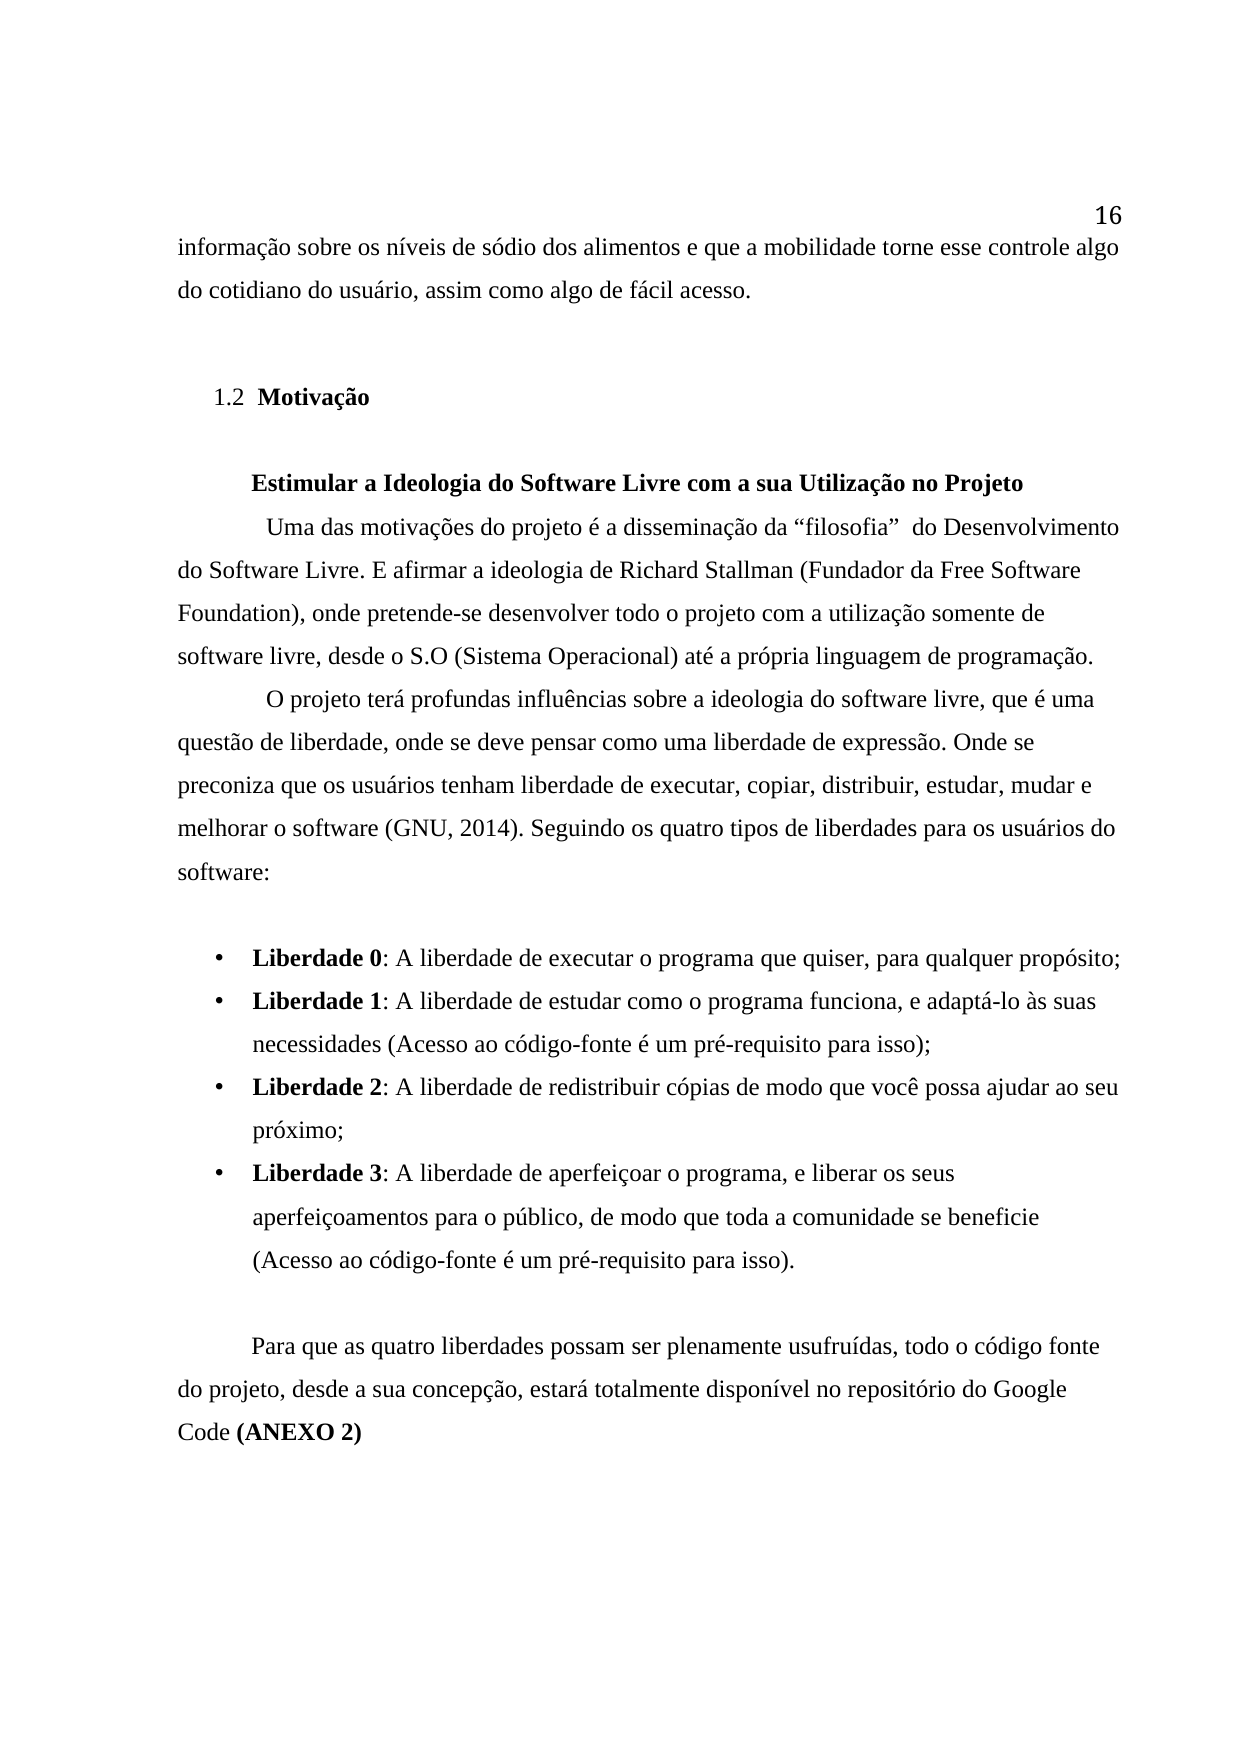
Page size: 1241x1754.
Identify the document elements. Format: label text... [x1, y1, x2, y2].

text Uma das motivações do projeto é a disseminação da “filosofia” do Desenvolvimento do Software Livre. E afirmar a ideologia de Richard Stallman (Fundador da Free Software Foundation), onde pretende-se desenvolver todo o projeto com a utilização somente de software livre, desde o S.O (Sistema Operacional) até a própria linguagem de programação. [177, 512, 1122, 670]
text informação sobre os níveis de sódio dos alimentos e que a mobilidade torne esse controle algo do cotidiano do usuário, assim como algo de fácil acesso. [177, 232, 1122, 304]
subtitle Motivação [207, 382, 1122, 411]
list Liberdade 3: A liberdade de aperfeiçoar o programa, e liberar os seus aperfeiçoamentos para o público, de modo que toda a comunidade se beneficie (Acesso ao código-fonte é um pré-requisito para isso). [215, 1158, 1122, 1273]
text O projeto terá profundas influências sobre a ideologia do software livre, que é uma questão de liberdade, onde se deve pensar como uma liberdade de expressão. Onde se preconiza que os usuários tenham liberdade de executar, copiar, distribuir, estudar, mudar e melhorar o software (GNU, 2014). Seguindo os quatro tipos de liberdades para os usuários do software: [177, 684, 1122, 885]
list Liberdade 1: A liberdade de estudar como o programa funciona, e adaptá-lo às suas necessidades (Acesso ao código-fonte é um pré-requisito para isso); [215, 986, 1122, 1058]
list Liberdade 2: A liberdade de redistribuir cópias de modo que você possa ajudar ao seu próximo; [215, 1072, 1122, 1144]
text Estimular a Ideologia do Software Livre com a sua Utilização no Projeto [177, 468, 1122, 497]
text Para que as quatro liberdades possam ser plenamente usufruídas, todo o código fonte do projeto, desde a sua concepção, estará totalmente disponível no repositório do Google Code (ANEXO 2) [177, 1331, 1122, 1446]
list Liberdade 0: A liberdade de executar o programa que quiser, para qualquer propósito; [215, 943, 1122, 972]
